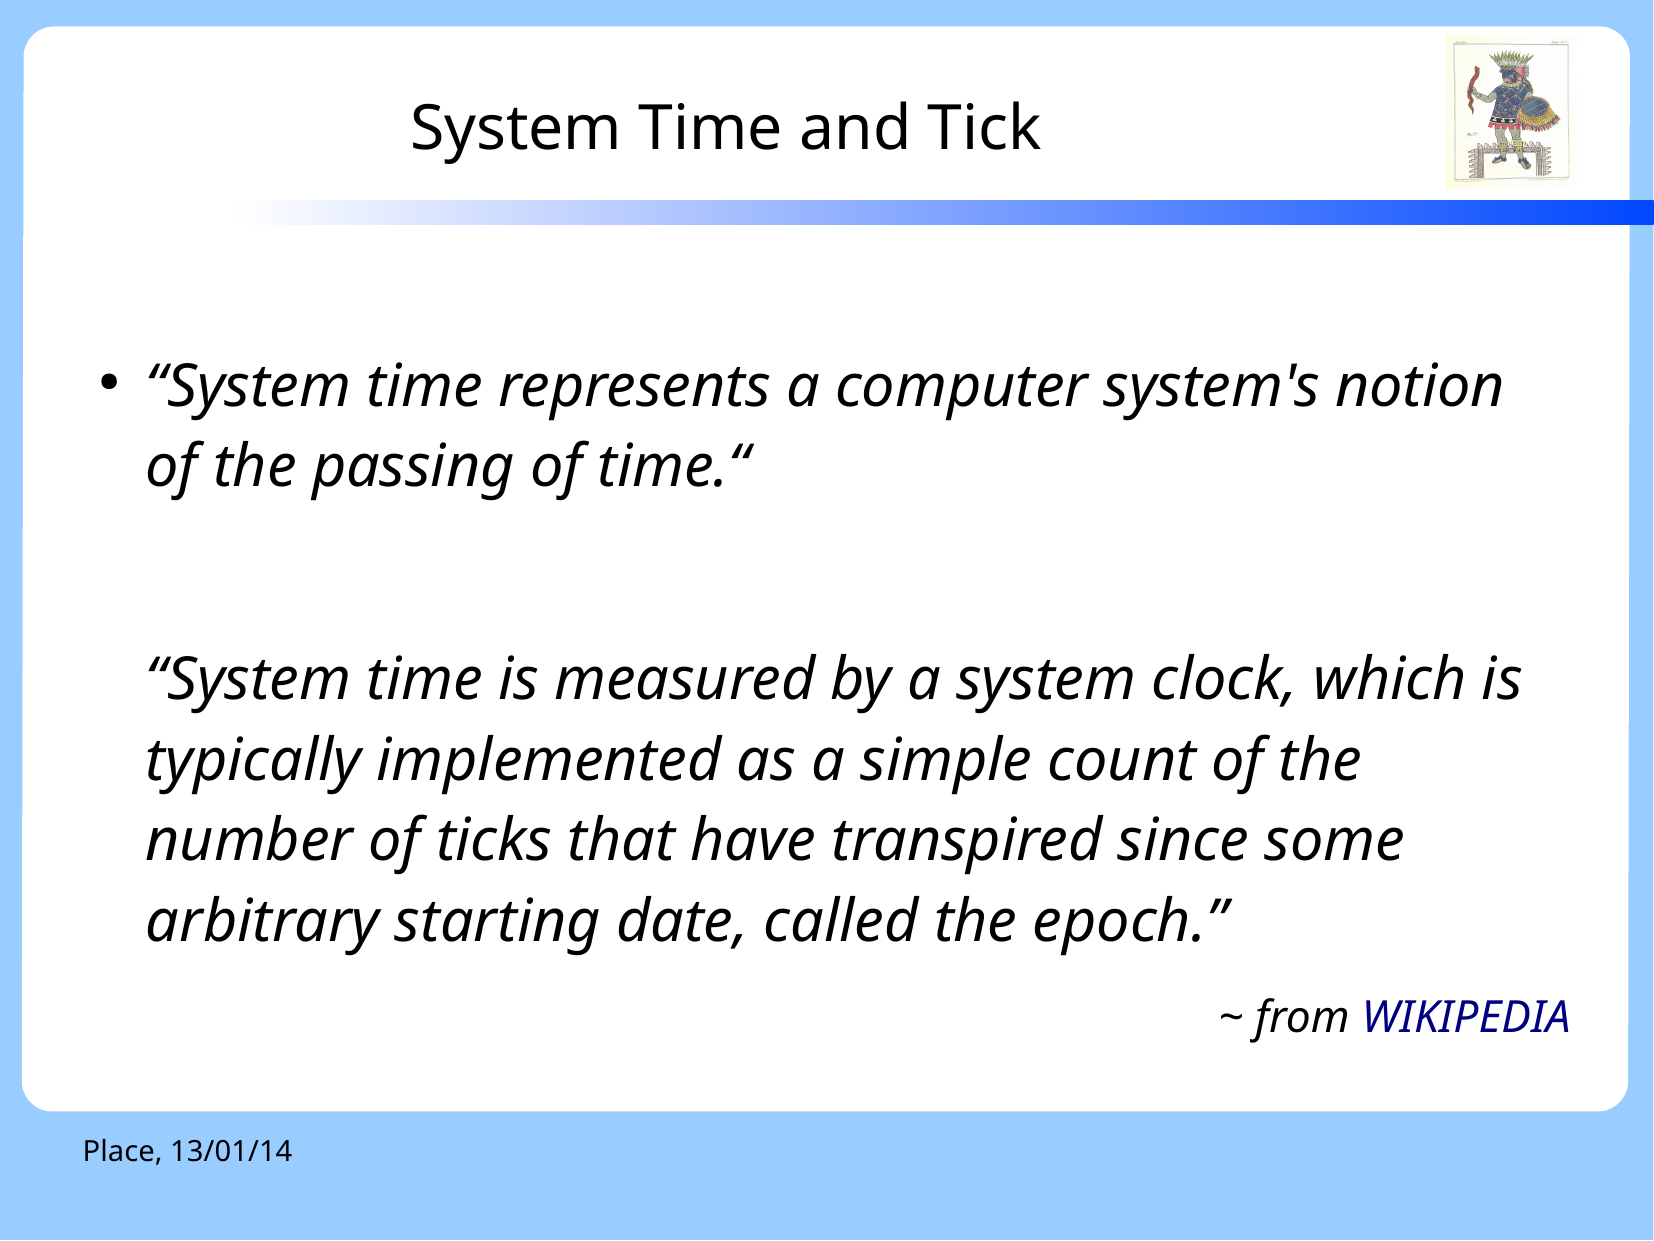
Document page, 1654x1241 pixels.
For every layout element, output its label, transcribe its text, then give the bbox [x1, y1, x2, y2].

picture [1446, 35, 1577, 189]
list “System time represents a computer system's notion of the passing of time.“ “System time is measured by a system clock, which is typically implemented as a simple count of the number of ticks that have transpired since some arbitrary starting date, called the epoch.” ~ from WIKIPEDIA [82, 236, 1571, 1055]
title System Time and Tick [82, 49, 1371, 201]
